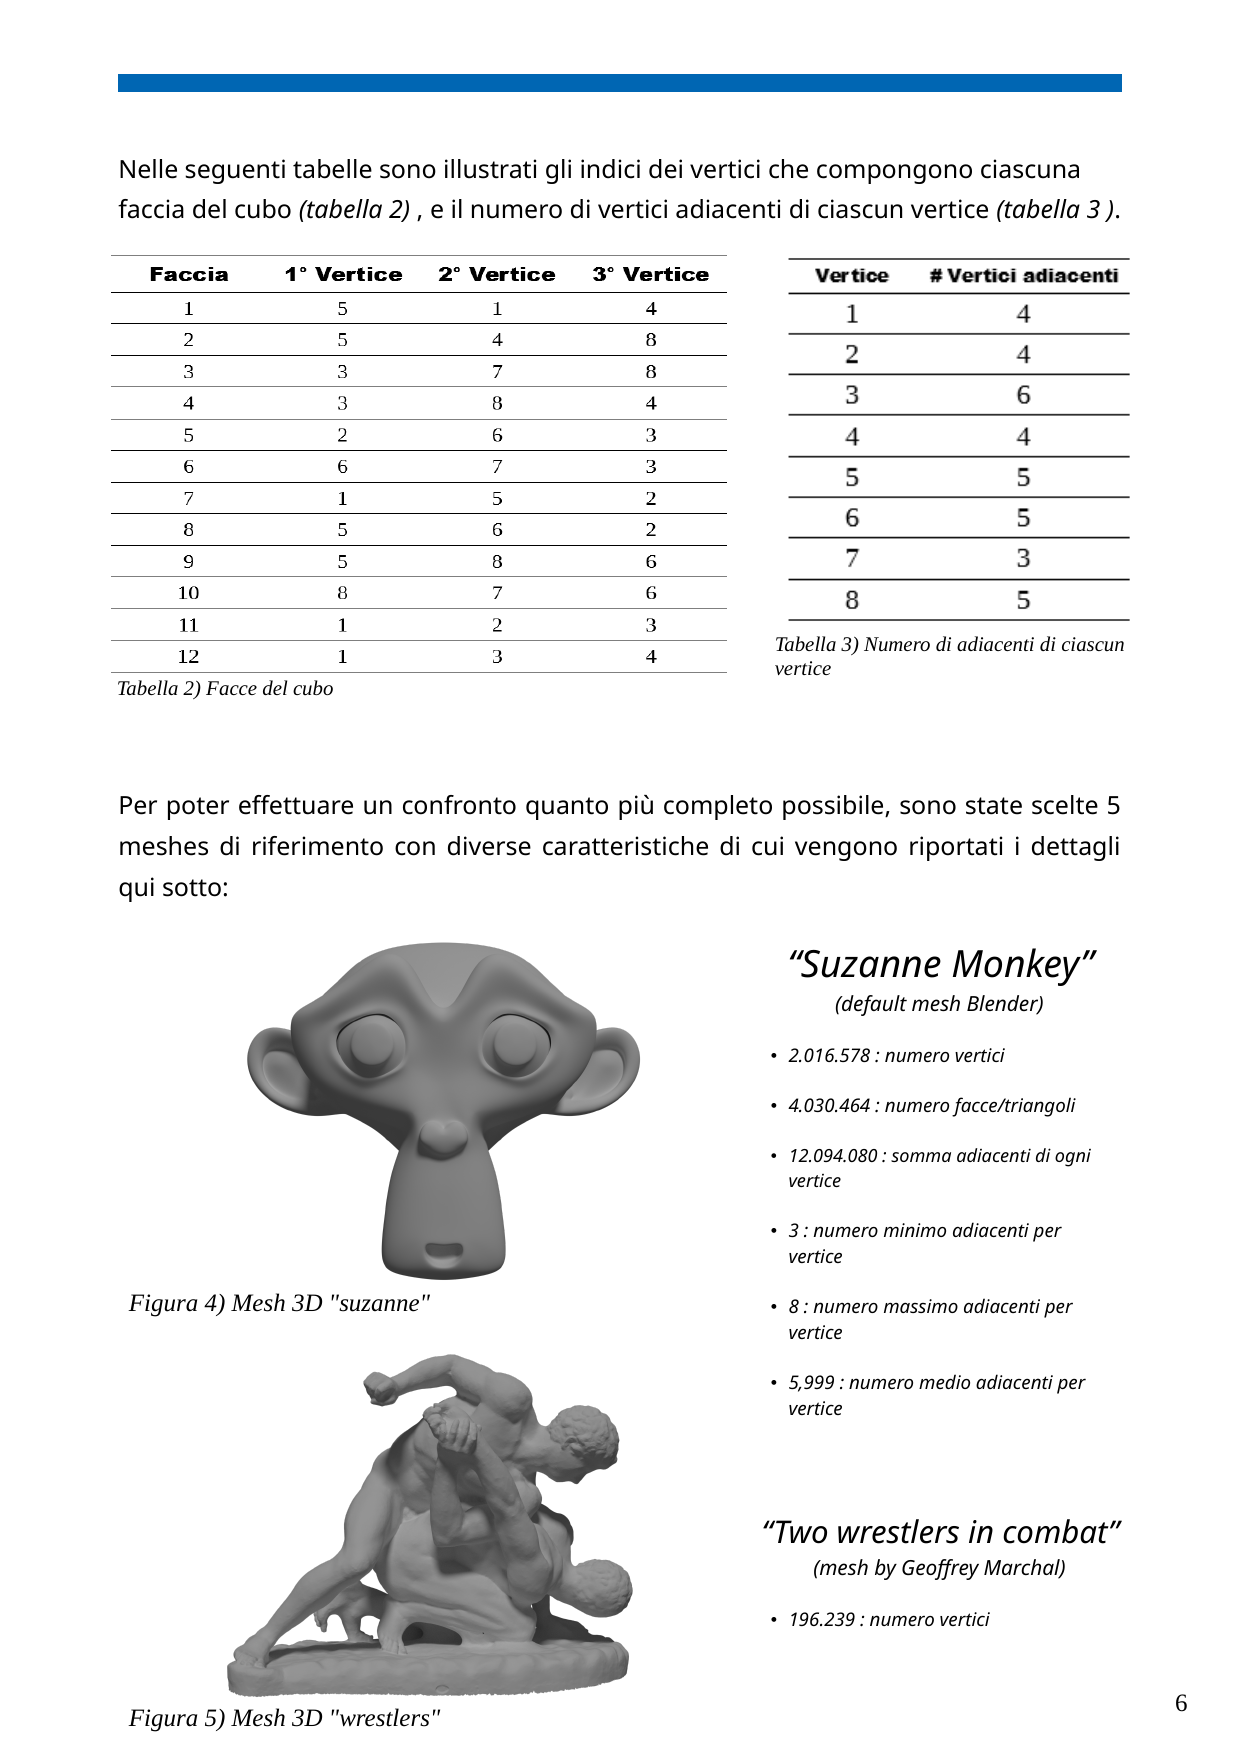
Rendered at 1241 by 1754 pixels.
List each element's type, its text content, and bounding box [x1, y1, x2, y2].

text “Two wrestlers in combat” (mesh by Geoffrey Marchal) [759, 1510, 1122, 1581]
list 2.016.578 : numero vertici [759, 1042, 1122, 1068]
list 5,999 : numero medio adiacenti per vertice [759, 1369, 1122, 1421]
text Per poter effettuare un confronto quanto più completo possibile, sono state scelte 5 meshes di riferimento con diverse caratteristiche di cui vengono riportati i dettagli qui sotto: [118, 788, 1122, 904]
list 196.239 : numero vertici [759, 1606, 1122, 1632]
text Nelle seguenti tabelle sono illustrati gli indici dei vertici che compongono ciascuna faccia del cubo (tabella 2) , e il numero di vertici adiacenti di ciascun vertice (tabella 3 ). [118, 151, 1122, 226]
picture [128, 934, 759, 1289]
text Figura 4) Mesh 3D "suzanne" [129, 1289, 759, 1317]
list 3 : numero minimo adiacenti per vertice [759, 1217, 1122, 1268]
text Figura 5) Mesh 3D "wrestlers" [129, 1703, 759, 1732]
list 4.030.464 : numero facce/triangoli [759, 1093, 1122, 1118]
text “Suzanne Monkey” (default mesh Blender) [759, 938, 1122, 1017]
list 12.094.080 : somma adiacenti di ogni vertice [759, 1143, 1122, 1192]
picture [108, 252, 731, 676]
text Tabella 2) Facce del cubo [117, 676, 723, 699]
text [118, 938, 128, 1017]
picture [781, 251, 1141, 633]
text Tabella 3) Numero di adiacenti di ciascun vertice [774, 633, 1134, 680]
text [129, 922, 759, 934]
picture [128, 1348, 759, 1703]
list 8 : numero massimo adiacenti per vertice [759, 1293, 1122, 1344]
text [129, 1317, 759, 1336]
